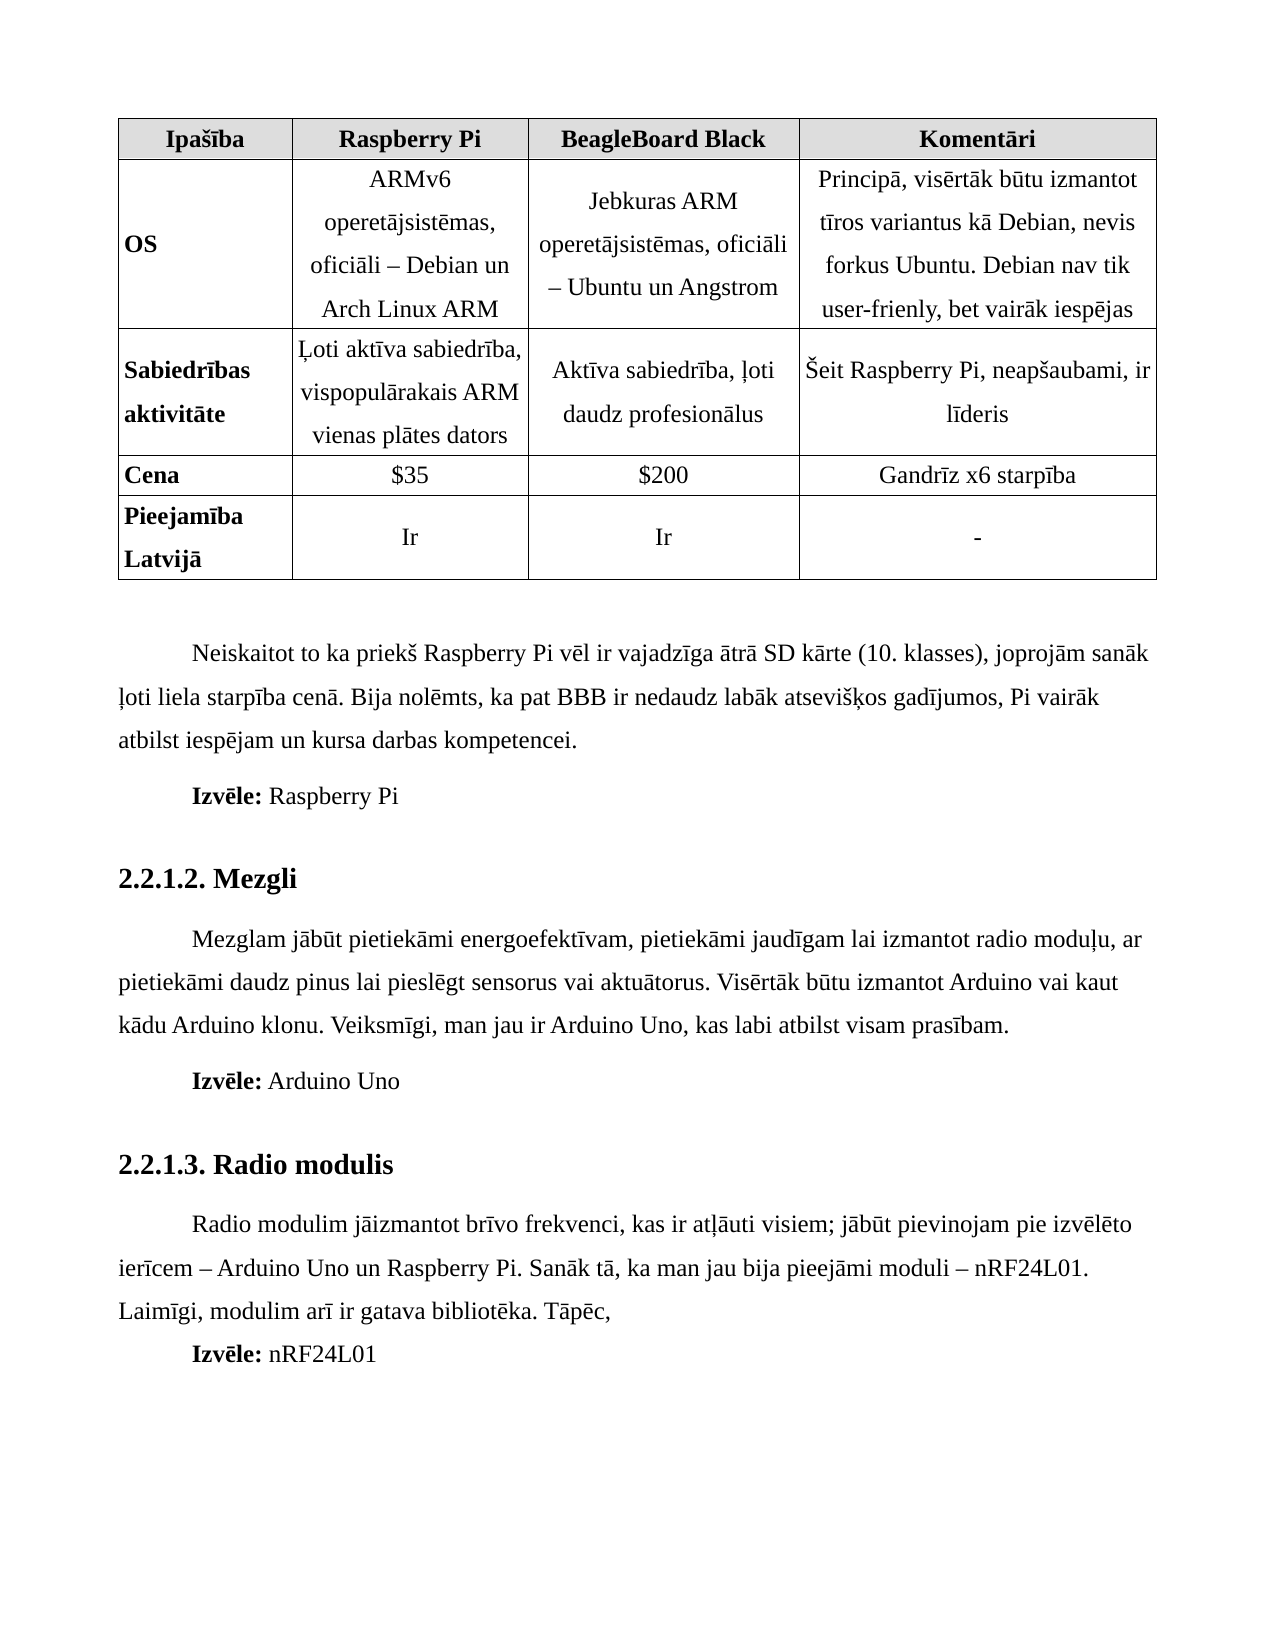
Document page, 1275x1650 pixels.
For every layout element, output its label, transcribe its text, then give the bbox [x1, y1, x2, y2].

table_cell Jebkuras ARM operetājsistēmas, oficiāli – Ubuntu un Angstrom [529, 160, 799, 328]
table_cell Principā, visērtāk būtu izmantot tīros variantus kā Debian, nevis forkus Ubuntu. Debian nav tik user-frienly, bet vairāk iespējas [800, 160, 1156, 328]
table_cell ARMv6 operetājsistēmas, oficiāli – Debian un Arch Linux ARM [293, 160, 528, 328]
subtitle 2.2.1.2. Mezgli [118, 861, 1157, 895]
table_cell - [800, 496, 1156, 578]
subtitle 2.2.1.3. Radio modulis [118, 1147, 1157, 1180]
table_cell $200 [529, 456, 799, 495]
table_cell Ir [293, 496, 528, 578]
table_header Komentāri [800, 119, 1156, 158]
table_cell Ļoti aktīva sabiedrība, vispopulārakais ARM vienas plātes dators [293, 329, 528, 455]
subtitle Mezglam jābūt pietiekāmi energoefektīvam, pietiekāmi jaudīgam lai izmantot radio moduļu, ar pietiekāmi daudz pinus lai pieslēgt sensorus vai aktuātorus. Visērtāk būtu izmantot Arduino vai kaut kādu Arduino klonu. Veiksmīgi, man jau ir Arduino Uno, kas labi atbilst visam prasībam. [118, 924, 1157, 1039]
table_cell Gandrīz x6 starpība [800, 456, 1156, 495]
table_cell Ir [529, 496, 799, 578]
table_header Ipašība [119, 119, 292, 158]
table_cell OS [119, 160, 292, 328]
table_header Raspberry Pi [293, 119, 528, 158]
subtitle Izvēle: Raspberry Pi [118, 781, 1157, 809]
subtitle Izvēle: Arduino Uno [118, 1066, 1157, 1095]
table_cell Šeit Raspberry Pi, neapšaubami, ir līderis [800, 329, 1156, 455]
table_cell Cena [119, 456, 292, 495]
subtitle Radio modulim jāizmantot brīvo frekvenci, kas ir atļāuti visiem; jābūt pievinojam pie izvēlēto ierīcem – Arduino Uno un Raspberry Pi. Sanāk tā, ka man jau bija pieejāmi moduli – nRF24L01. Laimīgi, modulim arī ir gatava bibliotēka. Tāpēc, Izvēle: nRF24L01 [118, 1209, 1157, 1368]
table_cell Aktīva sabiedrība, ļoti daudz profesionālus [529, 329, 799, 455]
table_cell $35 [293, 456, 528, 495]
table_header BeagleBoard Black [529, 119, 799, 158]
table_cell Pieejamība Latvijā [119, 496, 292, 578]
table_cell Sabiedrības aktivitāte [119, 329, 292, 455]
subtitle Neiskaitot to ka priekš Raspberry Pi vēl ir vajadzīga ātrā SD kārte (10. klasses), joprojām sanāk ļoti liela starpība cenā. Bija nolēmts, ka pat BBB ir nedaudz labāk atsevišķos gadījumos, Pi vairāk atbilst iespējam un kursa darbas kompetencei. [118, 634, 1157, 754]
